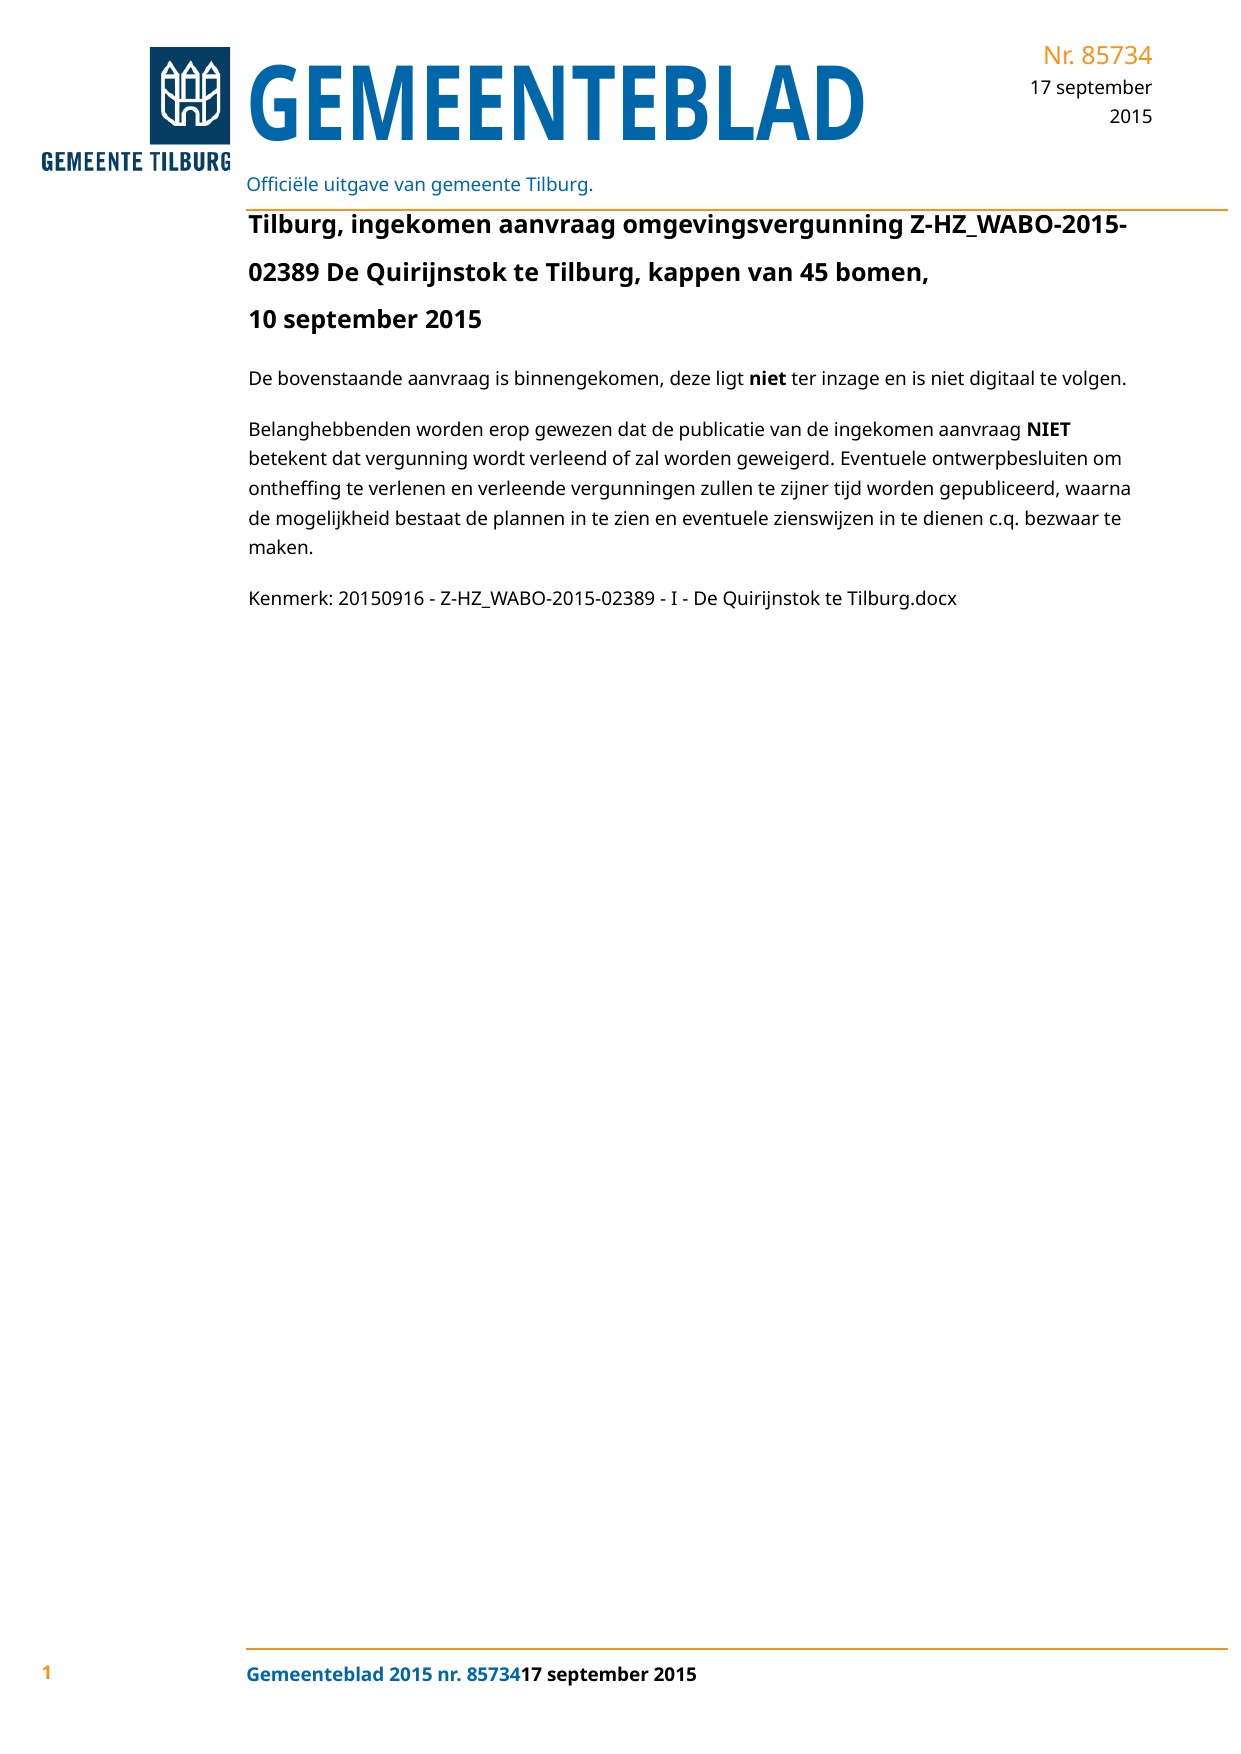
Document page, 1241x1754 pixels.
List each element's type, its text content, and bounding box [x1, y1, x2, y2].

picture [41, 47, 231, 172]
text Belanghebbenden worden erop gewezen dat de publicatie van de ingekomen aanvraag NIET betekent dat vergunning wordt verleend of zal worden geweigerd. Eventuele ontwerpbesluiten om ontheffing te verlenen en verleende vergunningen zullen te zijner tijd worden gepubliceerd, waarna de mogelijkheid bestaat de plannen in te zien en eventuele zienswijzen in te dienen c.q. bezwaar te maken. [248, 416, 1152, 560]
text Kenmerk: 20150916 - Z-HZ_WABO-2015-02389 - I - De Quirijnstok te Tilburg.docx [248, 585, 1152, 610]
text Tilburg, ingekomen aanvraag omgevingsvergunning Z-HZ_WABO-2015-02389 De Quirijnstok te Tilburg, kappen van 45 bomen, 10 september 2015 [248, 211, 1152, 336]
text De bovenstaande aanvraag is binnengekomen, deze ligt niet ter inzage en is niet digitaal te volgen. [248, 366, 1152, 391]
